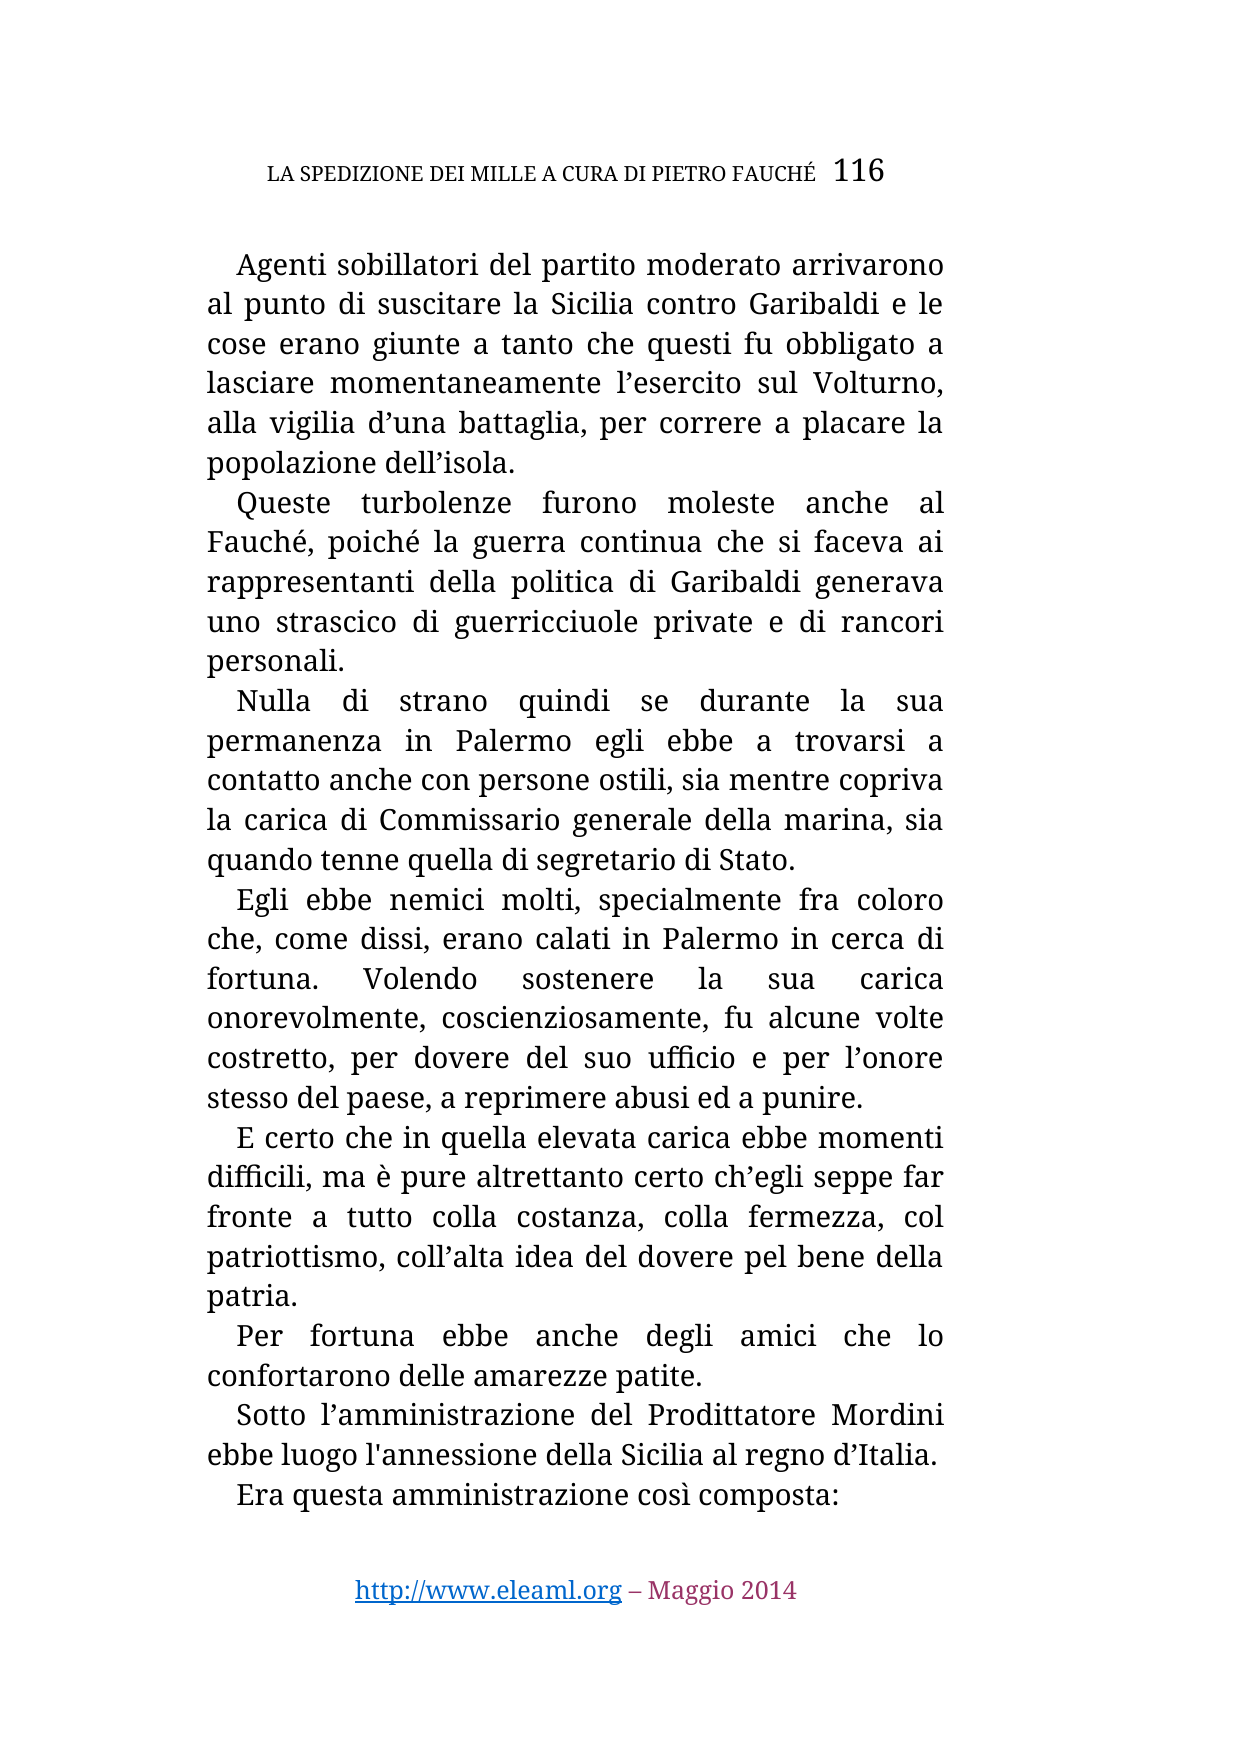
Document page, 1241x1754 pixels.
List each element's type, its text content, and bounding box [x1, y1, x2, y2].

text Sotto l’amministrazione del Prodittatore Mordini ebbe luogo l'annessione della Sicilia al regno d’Italia. [207, 1395, 945, 1474]
text Queste turbolenze furono moleste anche al Fauché, poiché la guerra continua che si faceva ai rappresentanti della politica di Garibaldi generava uno strascico di guerricciuole private e di rancori personali. [207, 482, 945, 680]
text Era questa amministrazione così composta: [207, 1474, 945, 1514]
text Agenti sobillatori del partito moderato arrivarono al punto di suscitare la Sicilia contro Garibaldi e le cose erano giunte a tanto che questi fu obbligato a lasciare momentaneamente l’esercito sul Volturno, alla vigilia d’una battaglia, per correre a placare la popolazione dell’isola. [207, 244, 945, 482]
text Nulla di strano quindi se durante la sua permanenza in Palermo egli ebbe a trovarsi a contatto anche con persone ostili, sia mentre copriva la carica di Commissario generale della marina, sia quando tenne quella di segretario di Stato. [207, 680, 945, 879]
text Egli ebbe nemici molti, specialmente fra coloro che, come dissi, erano calati in Palermo in cerca di fortuna. Volendo sostenere la sua carica onorevolmente, coscienziosamente, fu alcune volte costretto, per dovere del suo ufficio e per l’onore stesso del paese, a reprimere abusi ed a punire. [207, 879, 945, 1117]
text Per fortuna ebbe anche degli amici che lo confortarono delle amarezze patite. [207, 1315, 945, 1395]
text E certo che in quella elevata carica ebbe momenti difficili, ma è pure altrettanto certo ch’egli seppe far fronte a tutto colla costanza, colla fermezza, col patriottismo, coll’alta idea del dovere pel bene della patria. [207, 1117, 945, 1315]
